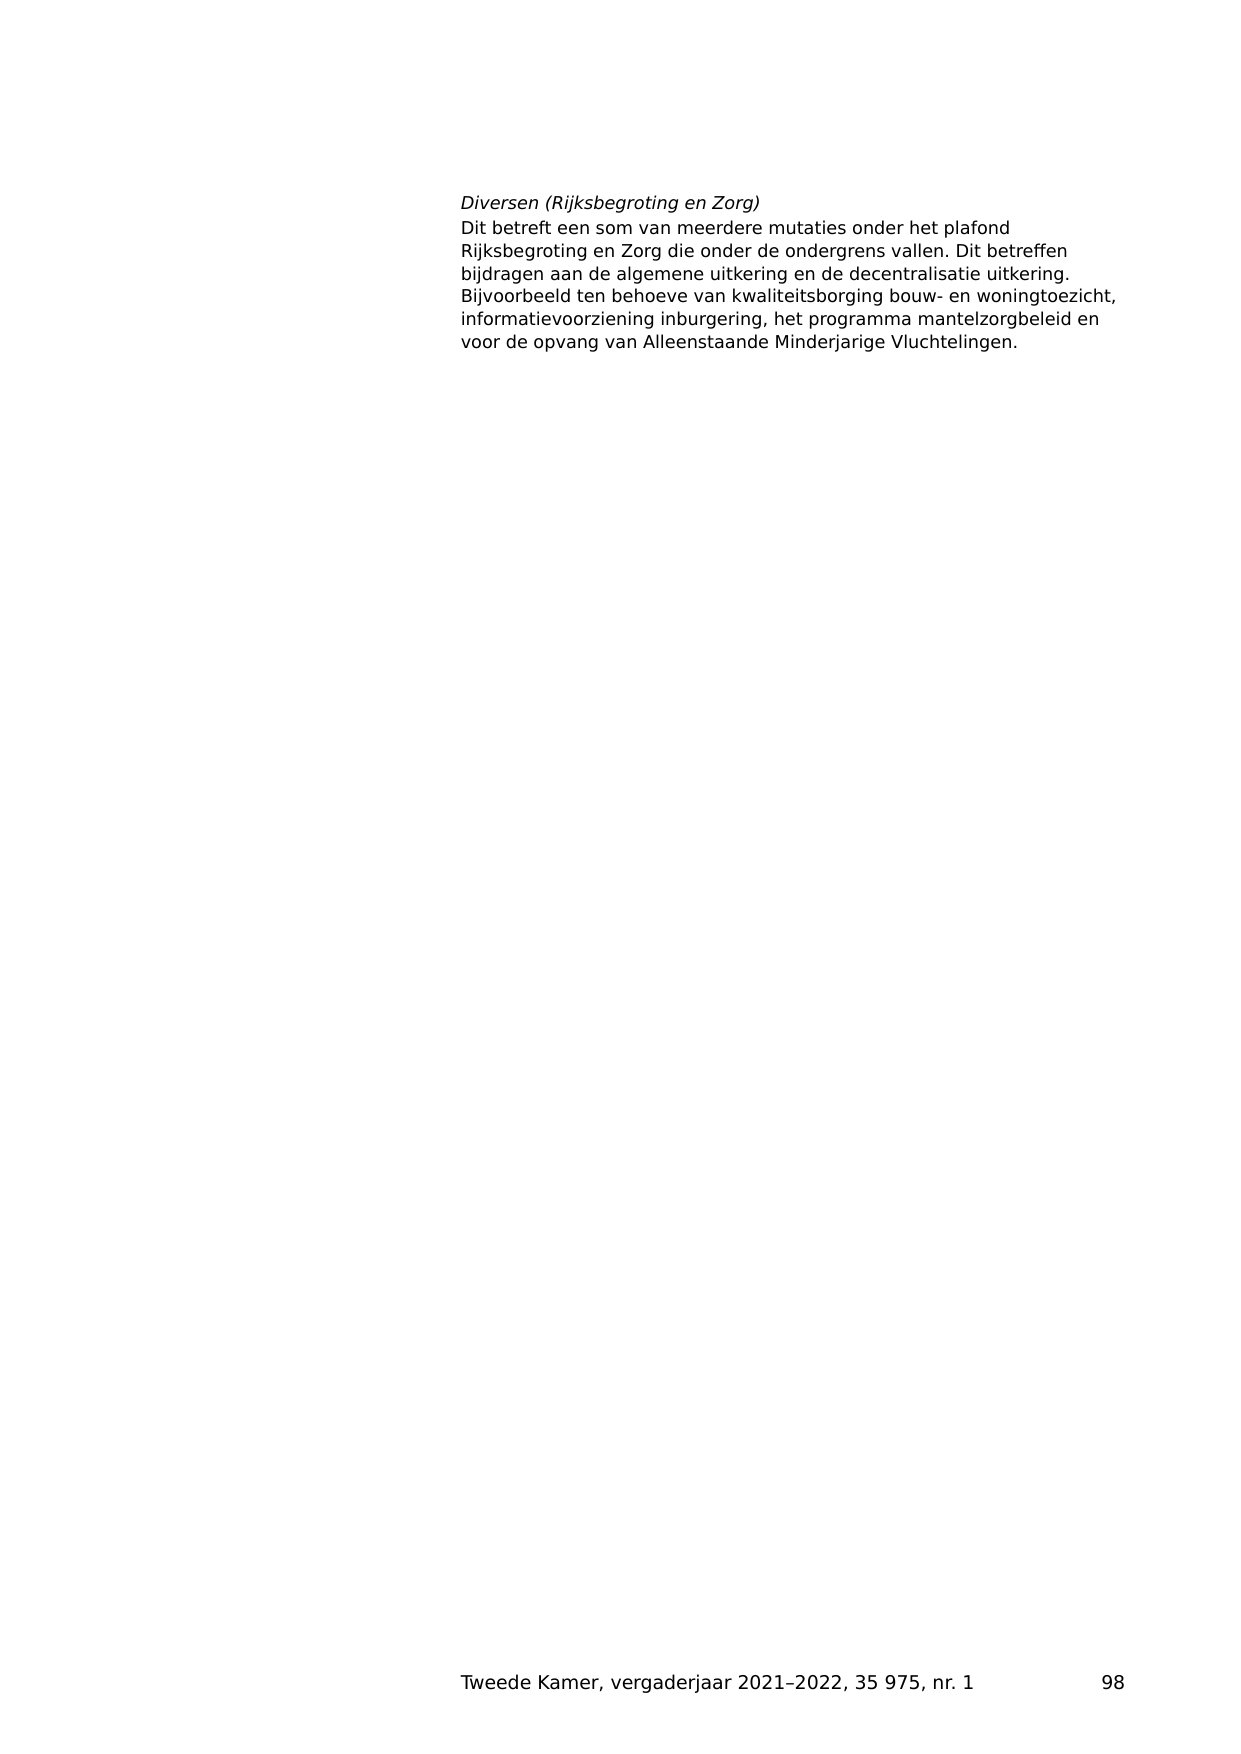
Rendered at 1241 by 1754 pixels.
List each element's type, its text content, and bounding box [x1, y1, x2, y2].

text Diversen (Rijksbegroting en Zorg) [461, 191, 1125, 214]
text Dit betreft een som van meerdere mutaties onder het plafond Rijksbegroting en Zorg die onder de ondergrens vallen. Dit betreffen bijdragen aan de algemene uitkering en de decentralisatie uitkering. Bijvoorbeeld ten behoeve van kwaliteitsborging bouw- en woningtoezicht, informatievoorziening inburgering, het programma mantelzorgbeleid en voor de opvang van Alleenstaande Minderjarige Vluchtelingen. [461, 216, 1125, 353]
